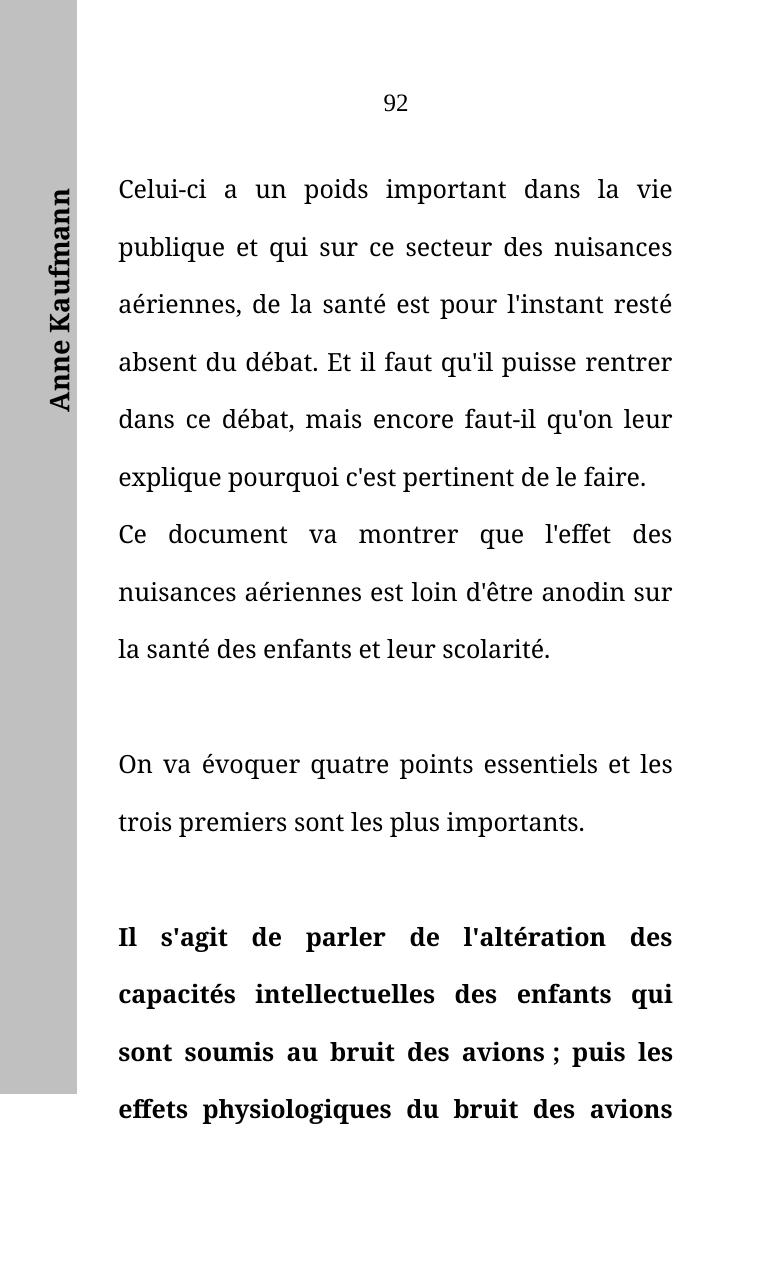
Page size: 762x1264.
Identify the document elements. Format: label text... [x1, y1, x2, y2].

text Celui-ci a un poids important dans la vie publique et qui sur ce secteur des nuisances aériennes, de la santé est pour l'instant resté absent du débat. Et il faut qu'il puisse rentrer dans ce débat, mais encore faut-il qu'on leur explique pourquoi c'est pertinent de le faire. [118, 147, 673, 494]
text On va évoquer quatre points essentiels et les trois premiers sont les plus importants. [118, 724, 673, 839]
text Anne Kaufmann [0, 187, 77, 412]
text Il s'agit de parler de l'altération des capacités intellectuelles des enfants qui sont soumis au bruit des avions ; puis les effets physiologiques du bruit des avions [118, 896, 673, 1126]
text Ce document va montrer que l'effet des nuisances aériennes est loin d'être anodin sur la santé des enfants et leur scolarité. [118, 494, 673, 666]
